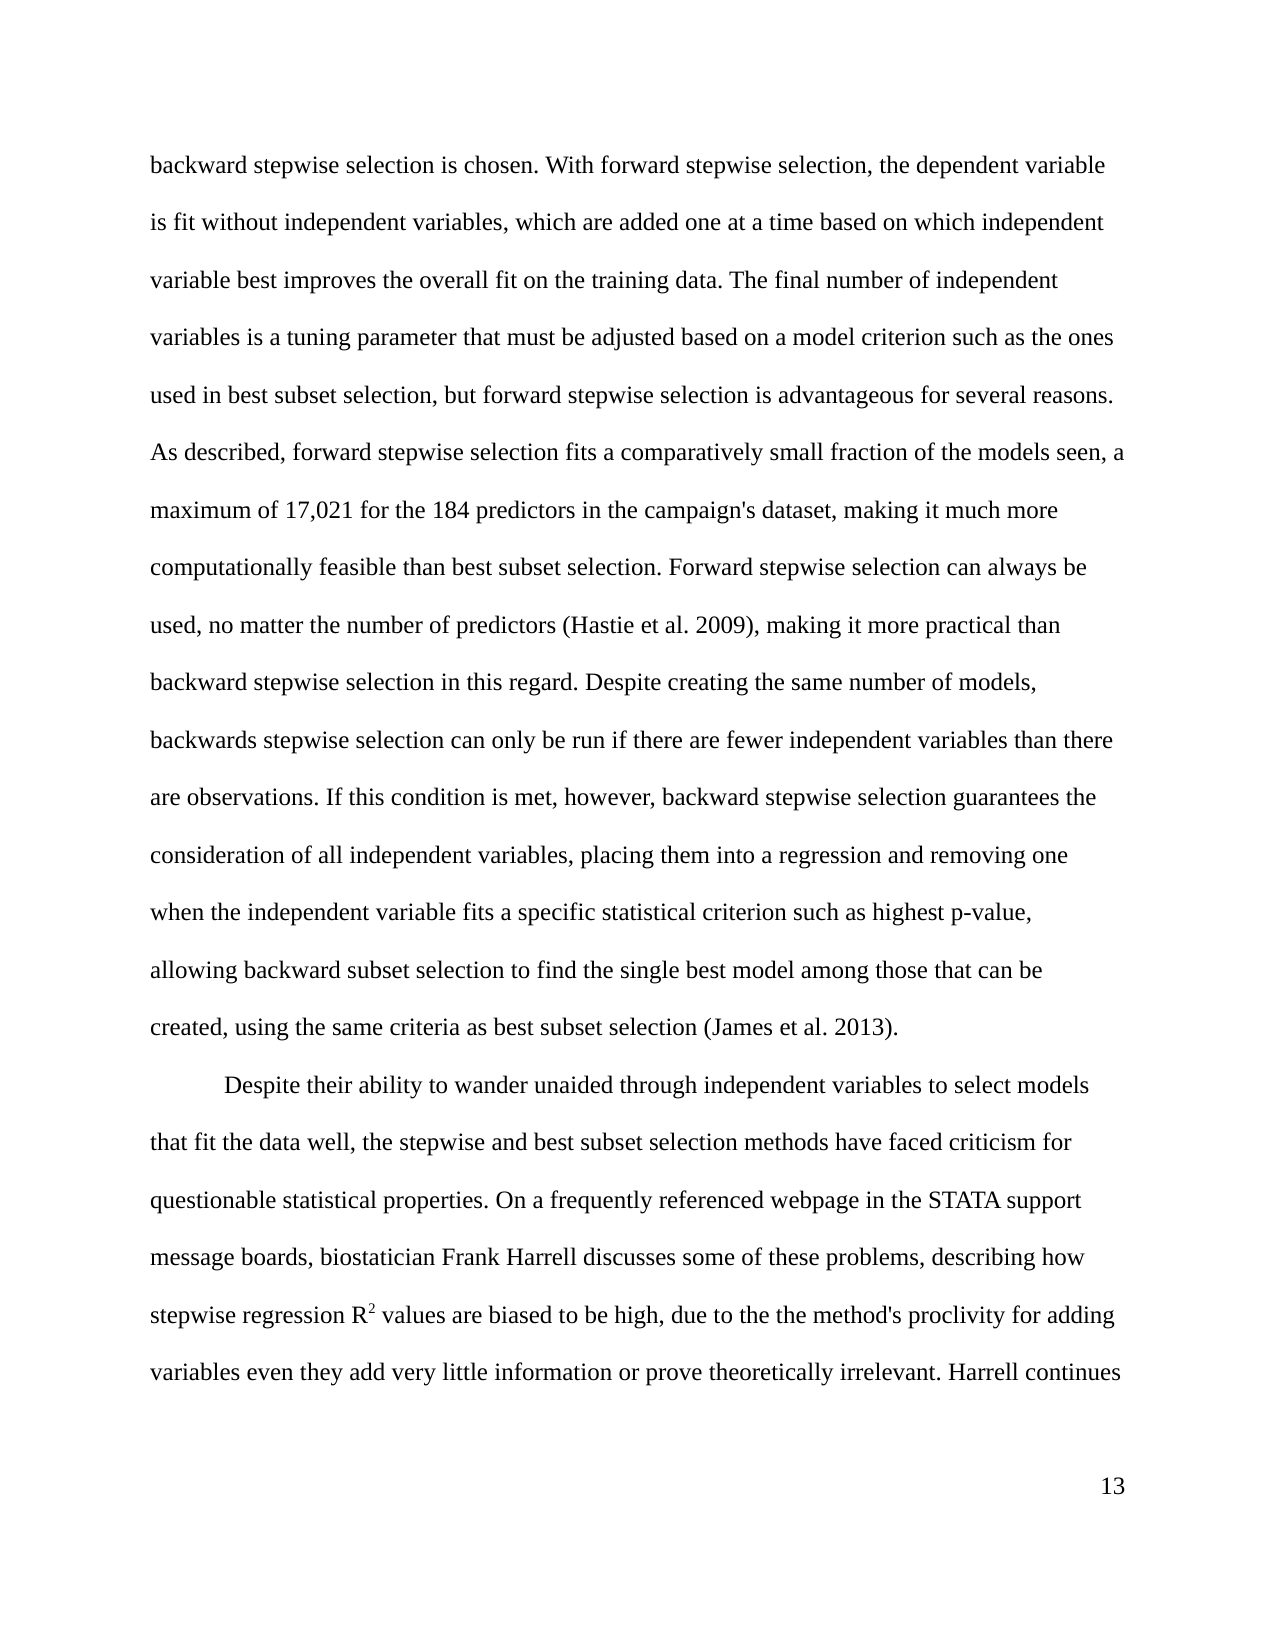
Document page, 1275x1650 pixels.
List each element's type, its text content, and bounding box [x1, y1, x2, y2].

text Despite their ability to wander unaided through independent variables to select models that fit the data well, the stepwise and best subset selection methods have faced criticism for questionable statistical properties. On a frequently referenced webpage in the STATA support message boards, biostatician Frank Harrell discusses some of these problems, describing how stepwise regression R2 values are biased to be high, due to the the method's proclivity for adding variables even they add very little information or prove theoretically irrelevant. Harrell continues [150, 1070, 1125, 1386]
text backward stepwise selection is chosen. With forward stepwise selection, the dependent variable is fit without independent variables, which are added one at a time based on which independent variable best improves the overall fit on the training data. The final number of independent variables is a tuning parameter that must be adjusted based on a model criterion such as the ones used in best subset selection, but forward stepwise selection is advantageous for several reasons. As described, forward stepwise selection fits a comparatively small fraction of the models seen, a maximum of 17,021 for the 184 predictors in the campaign's dataset, making it much more computationally feasible than best subset selection. Forward stepwise selection can always be used, no matter the number of predictors (Hastie et al. 2009), making it more practical than backward stepwise selection in this regard. Despite creating the same number of models, backwards stepwise selection can only be run if there are fewer independent variables than there are observations. If this condition is met, however, backward stepwise selection guarantees the consideration of all independent variables, placing them into a regression and removing one when the independent variable fits a specific statistical criterion such as highest p-value, allowing backward subset selection to find the single best model among those that can be created, using the same criteria as best subset selection (James et al. 2013). [150, 150, 1125, 1041]
